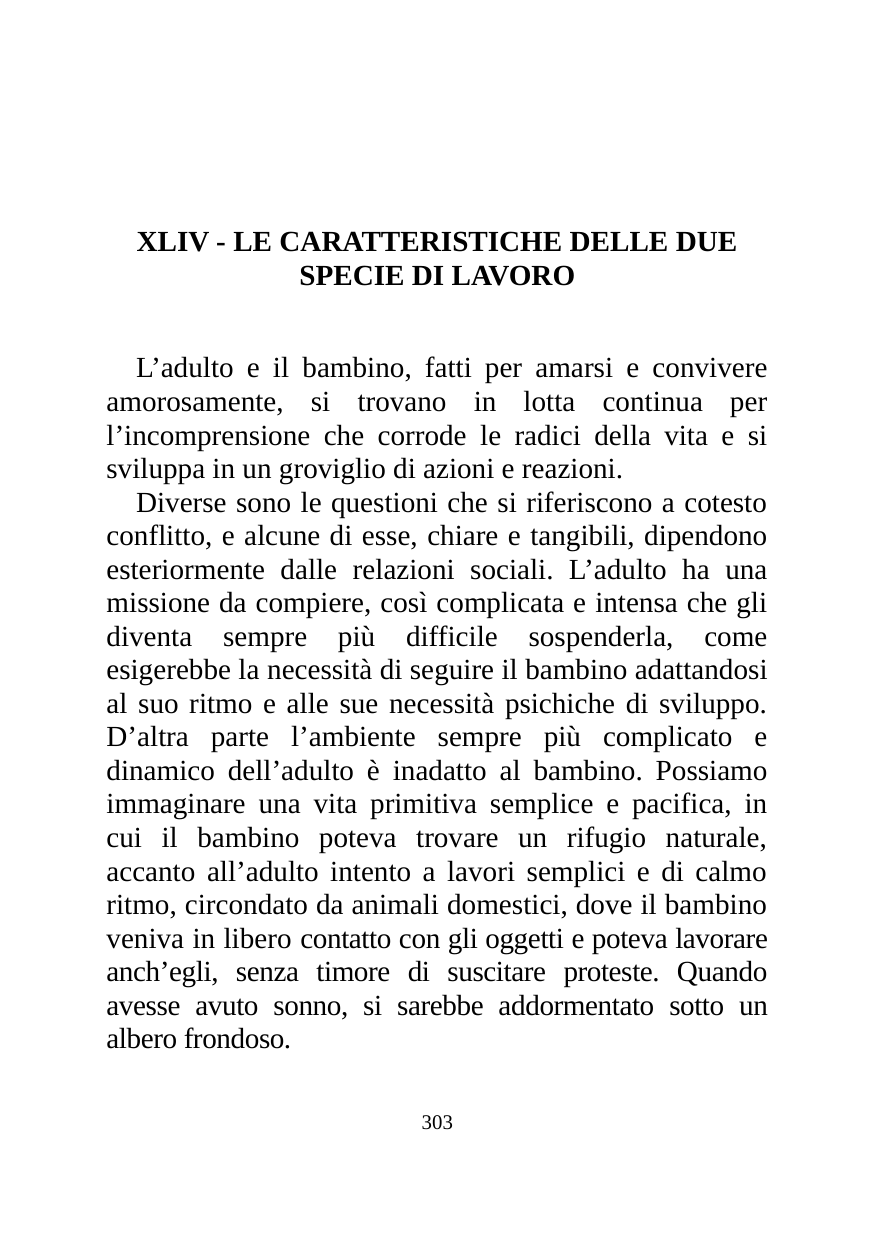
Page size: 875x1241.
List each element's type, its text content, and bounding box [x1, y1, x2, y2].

text L’adulto e il bambino, fatti per amarsi e convivere amorosamente, si trovano in lotta continua per l’incomprensione che corrode le radici della vita e si sviluppa in un groviglio di azioni e reazioni. [106, 351, 768, 485]
subtitle XLIV - LE CARATTERISTICHE DELLE DUE SPECIE DI LAVORO [106, 224, 768, 291]
text Diverse sono le questioni che si riferiscono a cotesto conflitto, e alcune di esse, chiare e tangibili, dipendono esteriormente dalle relazioni sociali. L’adulto ha una missione da compiere, così complicata e intensa che gli diventa sempre più difficile sospenderla, come esigerebbe la necessità di seguire il bambino adattandosi al suo ritmo e alle sue necessità psichiche di sviluppo. D’altra parte l’ambiente sempre più complicato e dinamico dell’adulto è inadatto al bambino. Possiamo immaginare una vita primitiva semplice e pacifica, in cui il bambino poteva trovare un rifugio naturale, accanto all’adulto intento a lavori semplici e di calmo ritmo, circondato da animali domestici, dove il bambino veniva in libero contatto con gli oggetti e poteva lavorare anch’egli, senza timore di suscitare proteste. Quando avesse avuto sonno, si sarebbe addormentato sotto un albero frondoso. [106, 485, 768, 1055]
